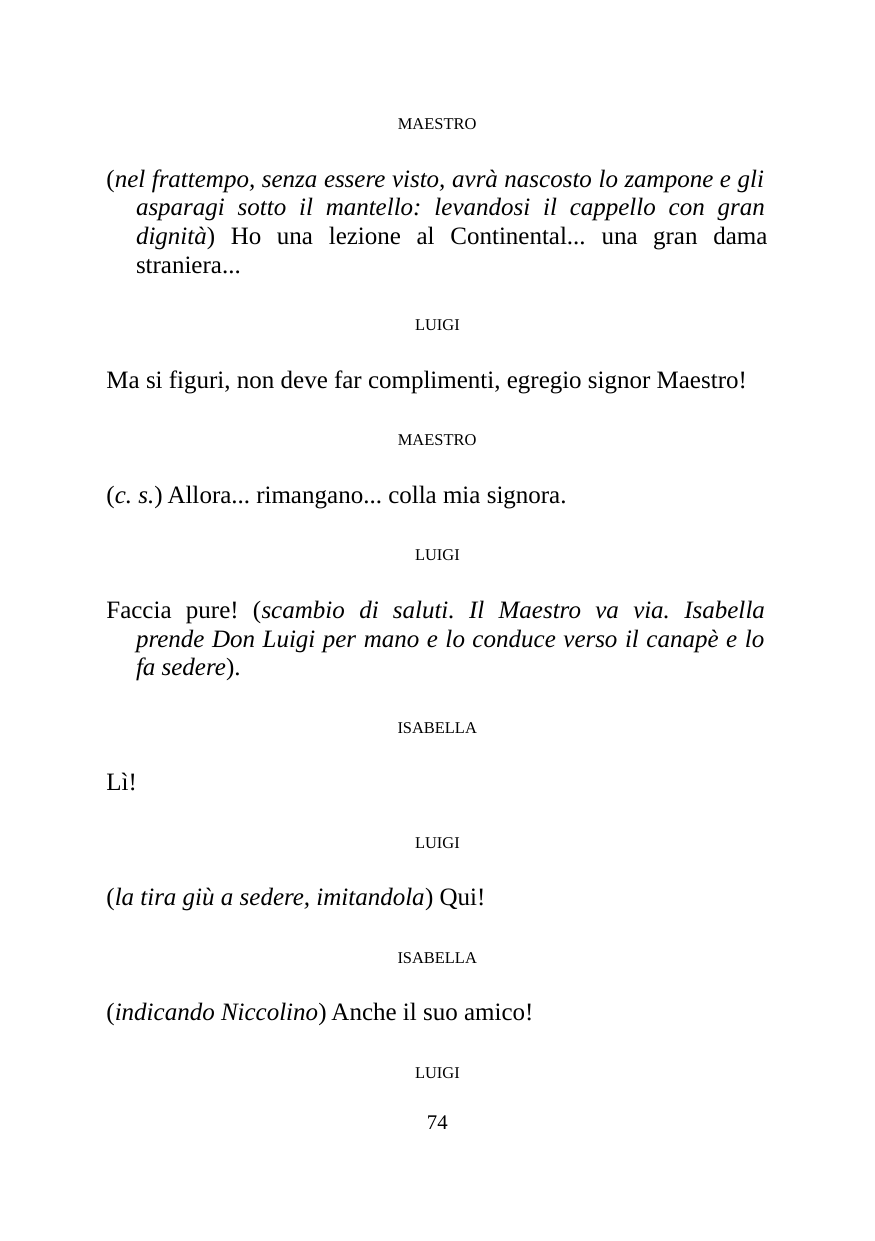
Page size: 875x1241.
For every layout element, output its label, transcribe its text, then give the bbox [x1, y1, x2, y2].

text luigi [106, 537, 768, 566]
text luigi [106, 1055, 768, 1084]
text maestro [106, 422, 768, 451]
text (indicando Niccolino) Anche il suo amico! [106, 997, 768, 1026]
text Lì! [106, 767, 768, 796]
text Faccia pure! (scambio di saluti. Il Maestro va via. Isabella prende Don Luigi per mano e lo conduce verso il canapè e lo fa sedere). [106, 595, 768, 681]
text Ma si figuri, non deve far complimenti, egregio signor Maestro! [106, 365, 768, 394]
text maestro [106, 106, 768, 135]
text (c. s.) Allora... rimangano... colla mia signora. [106, 480, 768, 509]
text isabella [106, 710, 768, 739]
text luigi [106, 825, 768, 854]
text isabella [106, 940, 768, 969]
text (la tira giù a sedere, imitandola) Qui! [106, 882, 768, 911]
text (nel frattempo, senza essere visto, avrà nascosto lo zampone e gli asparagi sotto il mantello: levandosi il cappello con gran dignità) Ho una lezione al Continental... una gran dama straniera... [106, 164, 768, 279]
text luigi [106, 307, 768, 336]
